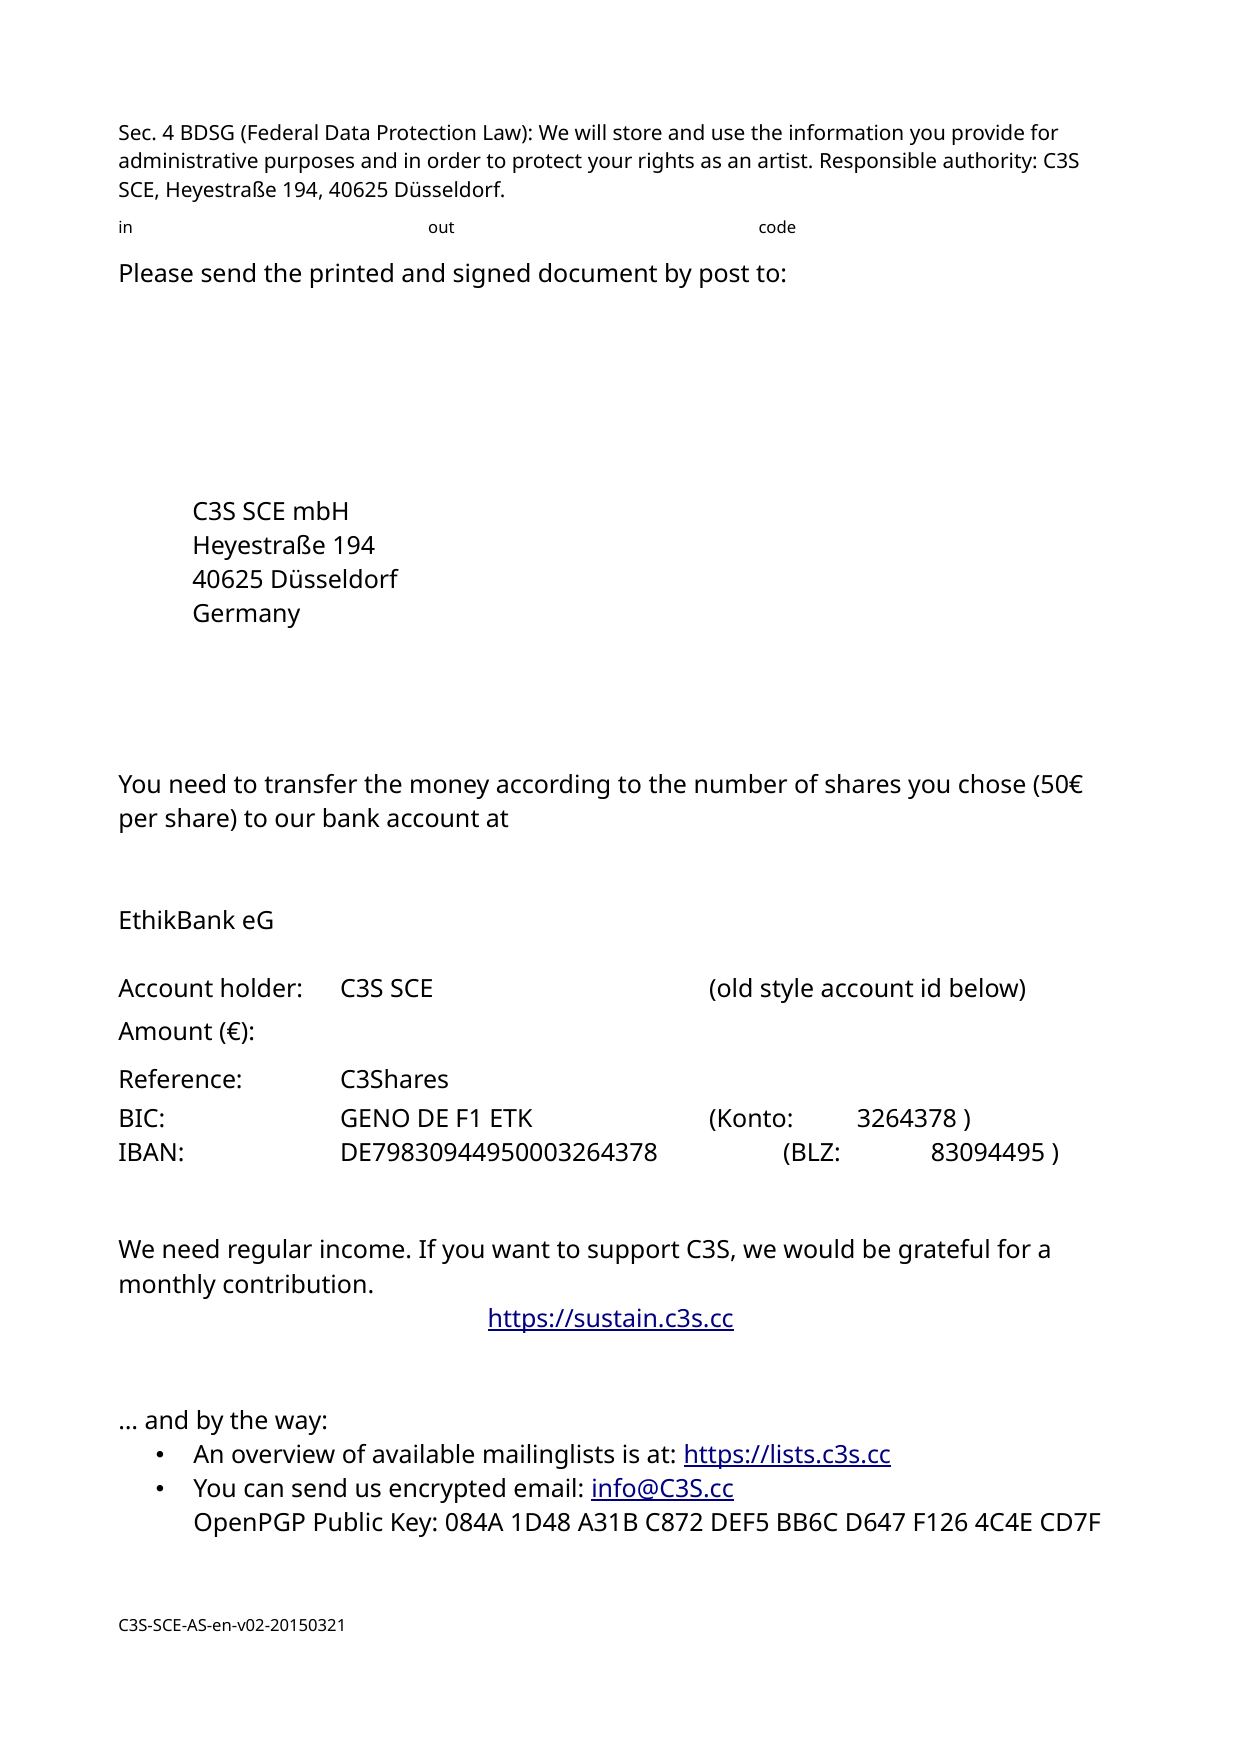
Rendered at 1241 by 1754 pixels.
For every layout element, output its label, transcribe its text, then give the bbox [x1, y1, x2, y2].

list An overview of available mailinglists is at: https://lists.c3s.cc [156, 1437, 1122, 1471]
text BIC: GENO DE F1 ETK (Konto: 3264378 ) [118, 1101, 1122, 1134]
text Germany [118, 596, 1122, 630]
text Sec. 4 BDSG (Federal Data Protection Law): We will store and use the information you provide for administrative purposes and in order to protect your rights as an artist. Responsible authority: C3S SCE, Heyestraße 194, 40625 Düsseldorf. [118, 118, 1122, 203]
text C3S SCE mbH [118, 494, 1122, 528]
text in [118, 216, 141, 243]
text 40625 Düsseldorf [118, 562, 1122, 596]
text You need to transfer the money according to the number of shares you chose (50€ per share) to our bank account at [118, 766, 1122, 834]
text Amount (€): [118, 1005, 340, 1053]
text EthikBank eG [118, 902, 1122, 937]
text IBAN: DE79830944950003264378 (BLZ: 83094495 ) [118, 1134, 1122, 1169]
text Account holder: C3S SCE (old style account id below) [118, 971, 1122, 1005]
text Reference: C3Shares [118, 1053, 455, 1101]
text … and by the way: [118, 1402, 1122, 1437]
text We need regular income. If you want to support C3S, we would be grateful for a monthly contribution. [118, 1232, 1122, 1300]
text Please send the printed and signed document by post to: [118, 255, 1122, 289]
text https://sustain.c3s.cc [118, 1300, 1122, 1334]
list You can send us encrypted email: info@C3S.cc OpenPGP Public Key: 084A 1D48 A31B C872 DEF5 BB6C D647 F126 4C4E CD7F [156, 1471, 1122, 1539]
text Heyestraße 194 [118, 528, 1122, 562]
text out [415, 216, 459, 243]
text [729, 1053, 1122, 1101]
text code [732, 216, 813, 243]
text [1087, 216, 1122, 243]
text [603, 1005, 1122, 1053]
